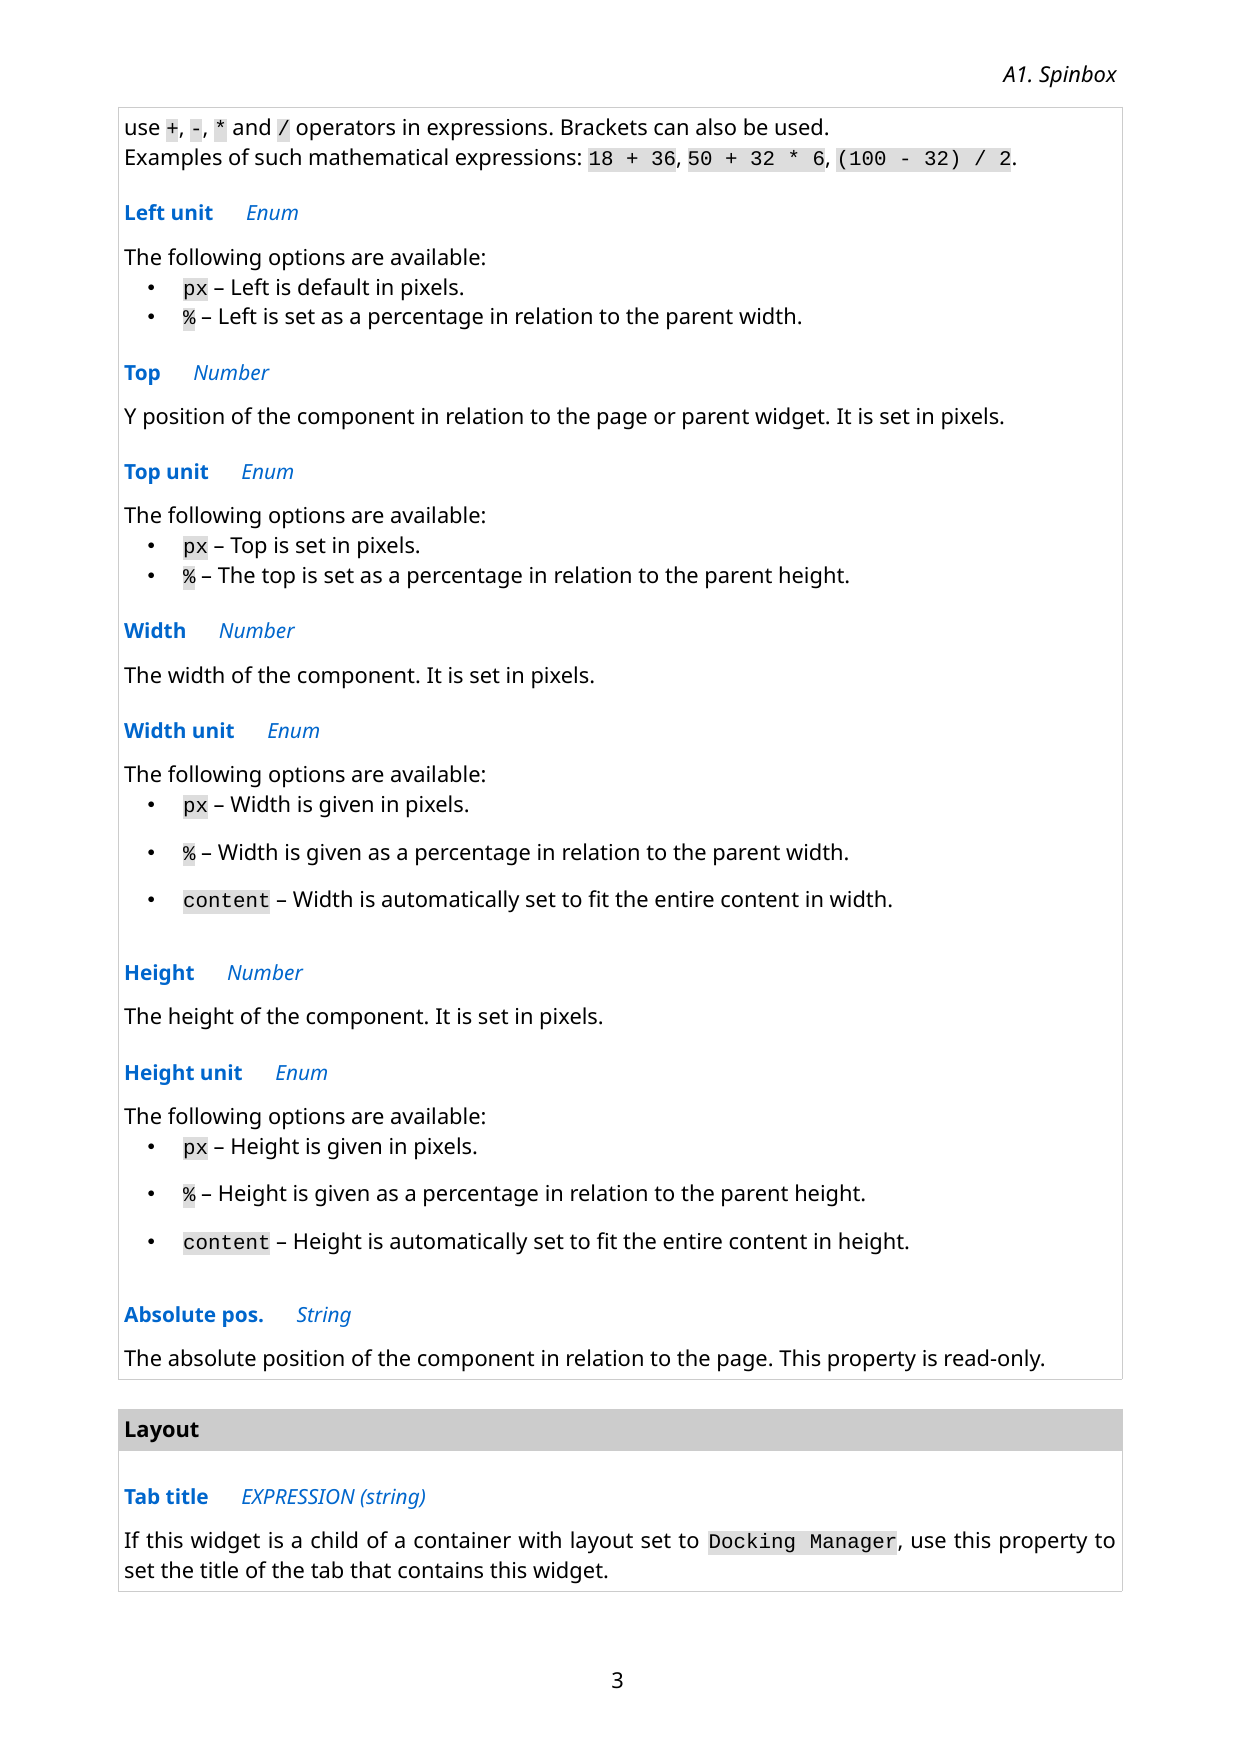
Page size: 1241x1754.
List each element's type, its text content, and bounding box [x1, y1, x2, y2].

table_header Layout [119, 1410, 1122, 1450]
table_cell Tab title EXPRESSION (string) If this widget is a child of a container with layout set to Docking Manager, use this property to set the title of the tab that contains this widget. [119, 1451, 1122, 1591]
table_cell use +, -, * and / operators in expressions. Brackets can also be used. Examples of such mathematical expressions: 18 + 36, 50 + 32 * 6, (100 - 32) / 2. Left unit Enum The following options are available: px – Left is default in pixels. % – Left is set as a percentage in relation to the parent width. Top Number Y position of the component in relation to the page or parent widget. It is set in pixels. Top unit Enum The following options are available: px – Top is set in pixels. % – The top is set as a percentage in relation to the parent height. Width Number The width of the component. It is set in pixels. Width unit Enum The following options are available: px – Width is given in pixels. % – Width is given as a percentage in relation to the parent width. content – Width is automatically set to fit the entire content in width. Height Number The height of the component. It is set in pixels. Height unit Enum The following options are available: px – Height is given in pixels. % – Height is given as a percentage in relation to the parent height. content – Height is automatically set to fit the entire content in height. Absolute pos. String The absolute position of the component in relation to the page. This property is read-only. [119, 108, 1122, 1378]
